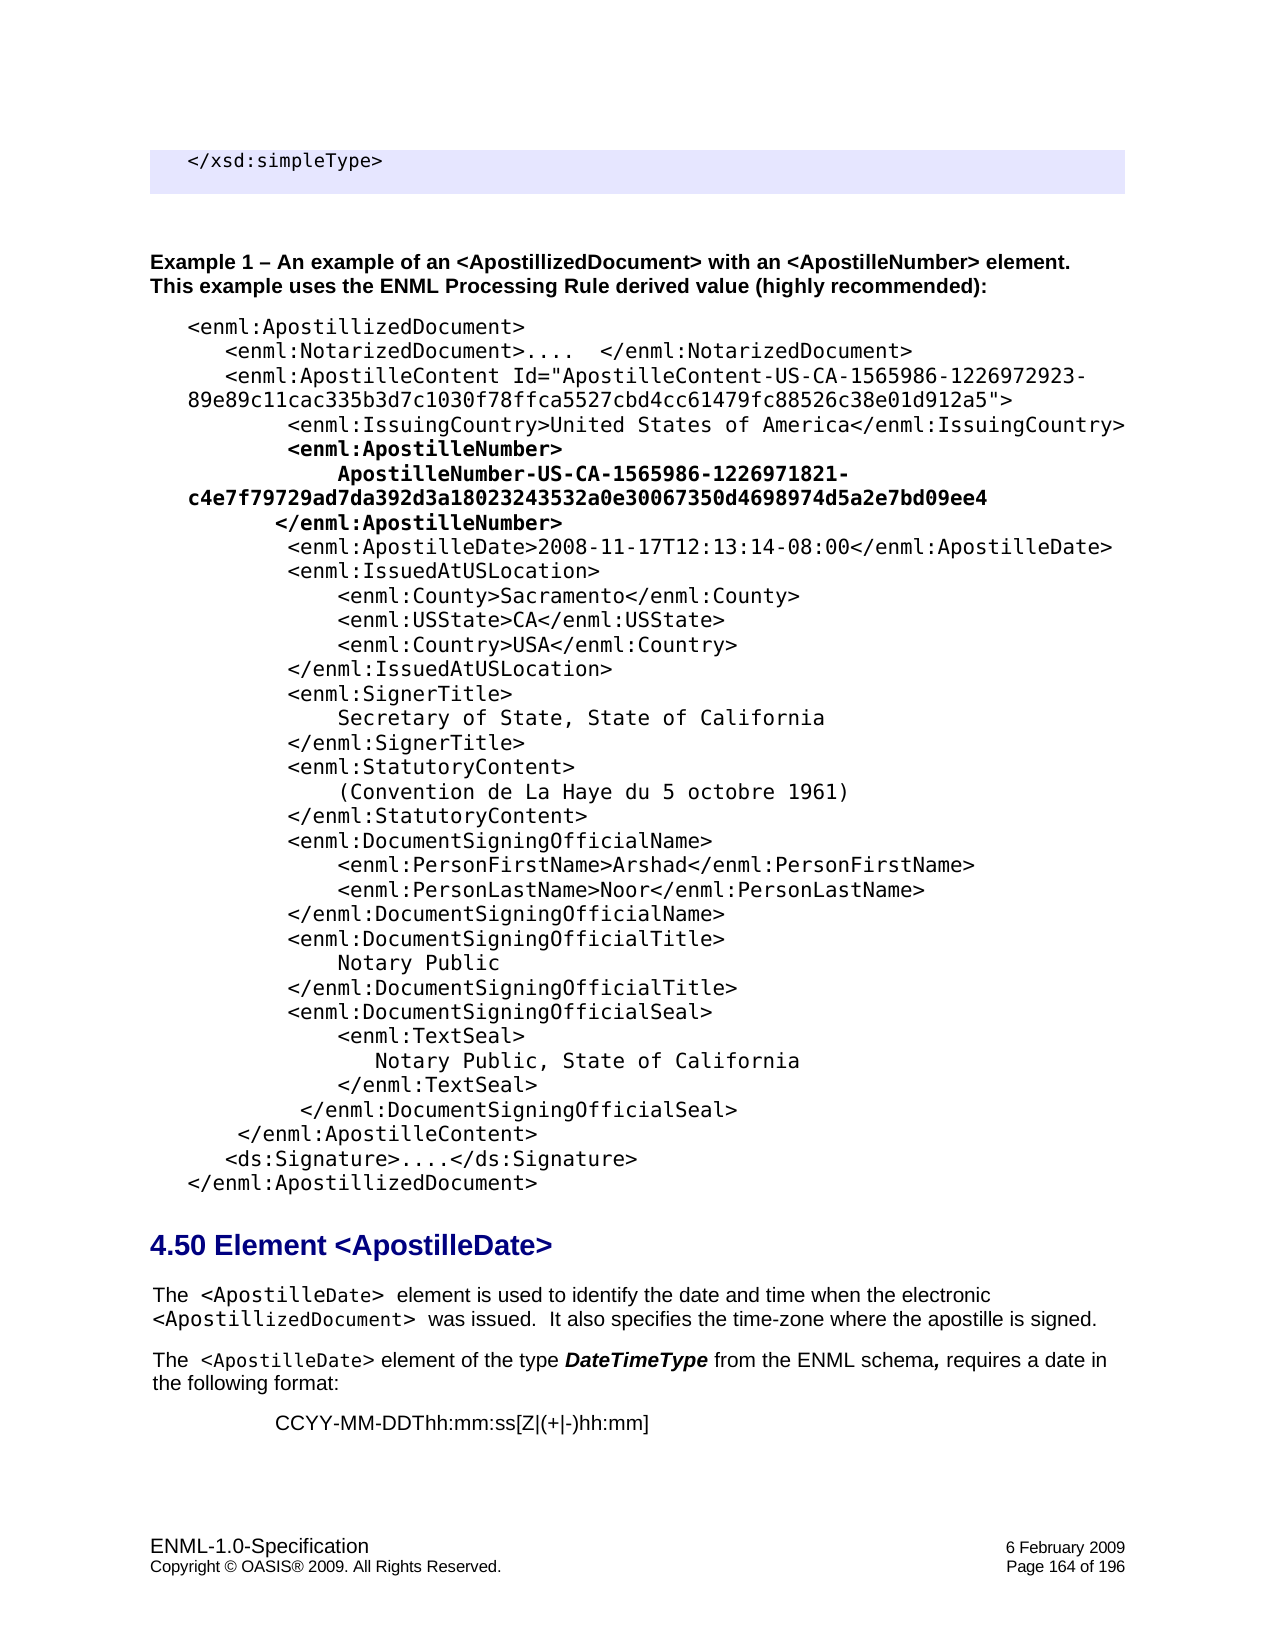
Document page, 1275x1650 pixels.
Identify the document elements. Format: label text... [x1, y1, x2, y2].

text </xsd:simpleType> [150, 150, 1125, 194]
subtitle Element <ApostilleDate> [150, 1229, 1125, 1262]
text <enml:ApostillizedDocument> <enml:NotarizedDocument>.... </enml:NotarizedDocument> <enml:ApostilleContent Id="ApostilleContent-US-CA-1565986-1226972923-89e89c11cac335b3d7c1030f78ffca5527cbd4cc61479fc88526c38e01d912a5"> <enml:IssuingCountry>United States of America</enml:IssuingCountry> <enml:ApostilleNumber> ApostilleNumber-US-CA-1565986-1226971821-c4e7f79729ad7da392d3a18023243532a0e30067350d4698974d5a2e7bd09ee4 </enml:ApostilleNumber> <enml:ApostilleDate>2008-11-17T12:13:14-08:00</enml:ApostilleDate> <enml:IssuedAtUSLocation> <enml:County>Sacramento</enml:County> <enml:USState>CA</enml:USState> <enml:Country>USA</enml:Country> </enml:IssuedAtUSLocation> <enml:SignerTitle> Secretary of State, State of California </enml:SignerTitle> <enml:StatutoryContent> (Convention de La Haye du 5 octobre 1961) </enml:StatutoryContent> <enml:DocumentSigningOfficialName> <enml:PersonFirstName>Arshad</enml:PersonFirstName> <enml:PersonLastName>Noor</enml:PersonLastName> </enml:DocumentSigningOfficialName> <enml:DocumentSigningOfficialTitle> Notary Public </enml:DocumentSigningOfficialTitle> <enml:DocumentSigningOfficialSeal> <enml:TextSeal> Notary Public, State of California </enml:TextSeal> </enml:DocumentSigningOfficialSeal> </enml:ApostilleContent> <ds:Signature>....</ds:Signature> </enml:ApostillizedDocument> [187, 314, 1125, 1196]
text The <ApostilleDate> element of the type DateTimeType from the ENML schema, requires a date in the following format: [152, 1348, 1125, 1395]
text CCYY-MM-DDThh:mm:ss[Z|(+|-)hh:mm] [152, 1412, 1125, 1435]
text Example 1 – An example of an <ApostillizedDocument> with an <ApostilleNumber> element. This example uses the ENML Processing Rule derived value (highly recommended): [150, 251, 1125, 298]
text The <ApostilleDate> element is used to identify the date and time when the electronic <ApostillizedDocument> was issued. It also specifies the time-zone where the apostille is signed. [152, 1282, 1125, 1331]
